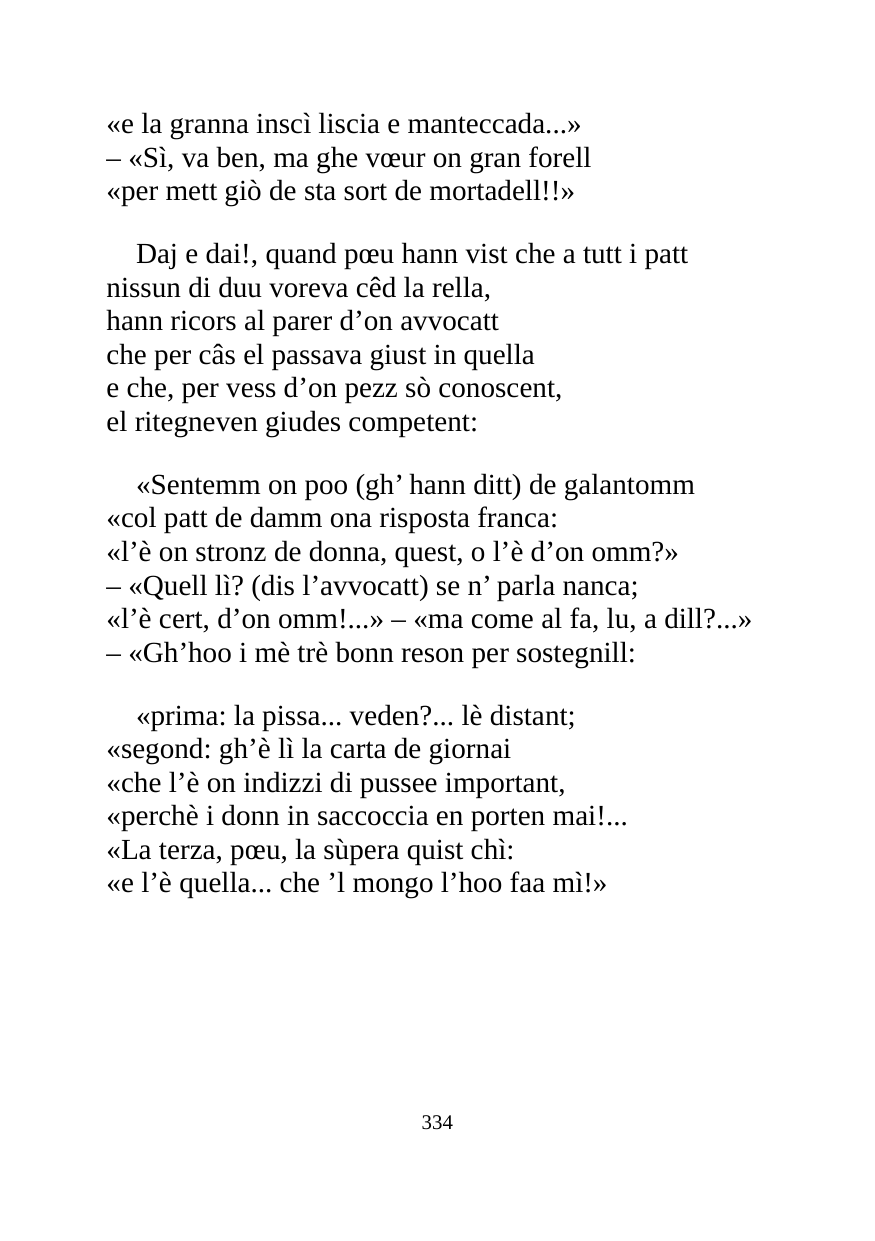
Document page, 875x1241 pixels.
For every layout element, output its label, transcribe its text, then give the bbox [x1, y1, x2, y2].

text «Sentemm on poo (gh’ hann ditt) de galantomm «col patt de damm ona risposta franca: «l’è on stronz de donna, quest, o l’è d’on omm?» – «Quell lì? (dis l’avvocatt) se n’ parla nanca; «l’è cert, d’on omm!...» – «ma come al fa, lu, a dill?...» – «Gh’hoo i mè trè bonn reson per sostegnill: [106, 467, 768, 668]
text «prima: la pissa... veden?... lè distant; «segond: gh’è lì la carta de giornai «che l’è on indizzi di pussee important, «perchè i donn in saccoccia en porten mai!... «La terza, pœu, la sùpera quist chì: «e l’è quella... che ’l mongo l’hoo faa mì!» [106, 698, 768, 899]
text «e la granna inscì liscia e manteccada...» – «Sì, va ben, ma ghe vœur on gran forell «per mett giò de sta sort de mortadell!!» [106, 106, 768, 207]
text Daj e dai!, quand pœu hann vist che a tutt i patt nissun di duu voreva cêd la rella, hann ricors al parer d’on avvocatt che per câs el passava giust in quella e che, per vess d’on pezz sò conoscent, el ritegneven giudes competent: [106, 236, 768, 438]
